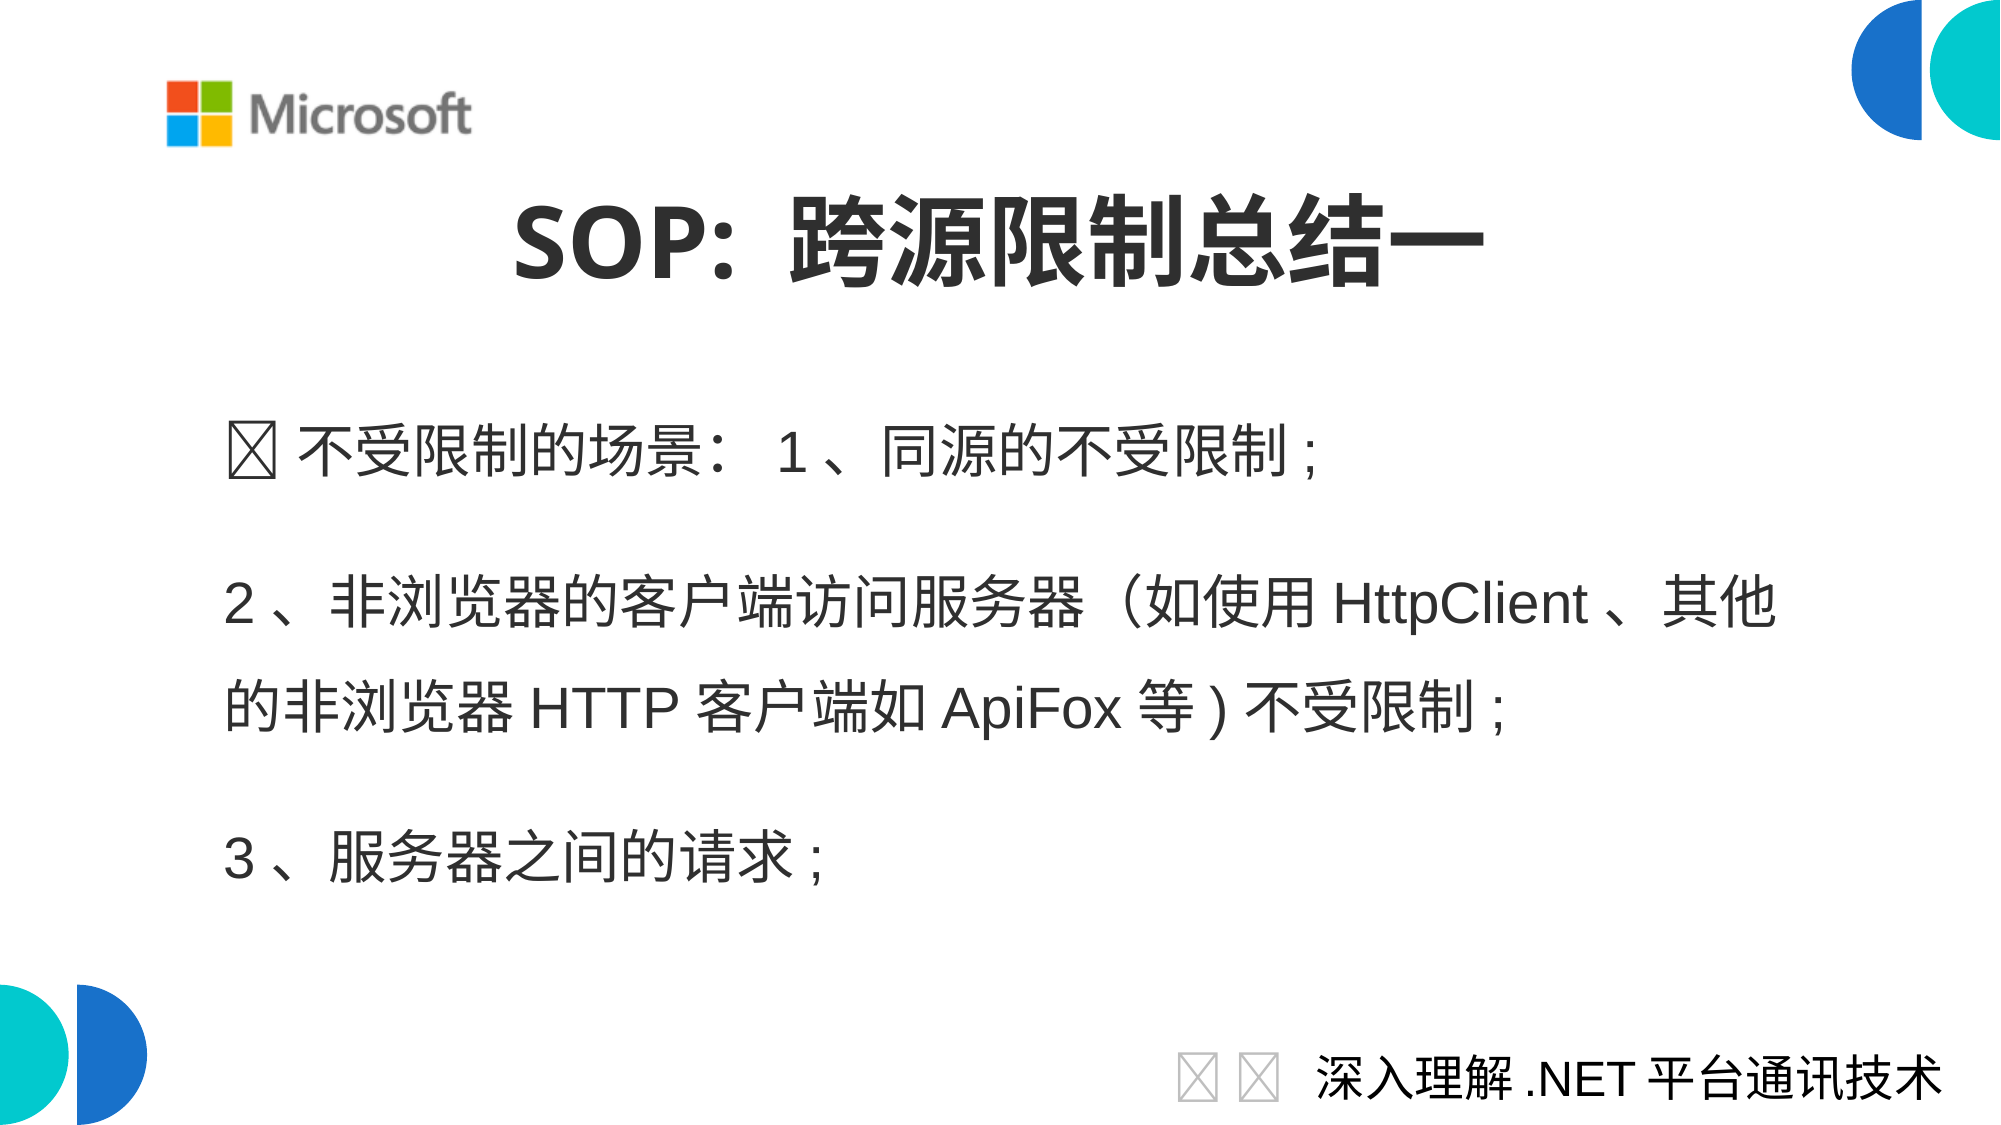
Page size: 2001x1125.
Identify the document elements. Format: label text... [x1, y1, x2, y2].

title SOP: 跨源限制总结一 [138, 145, 1862, 332]
picture [85, 41, 552, 189]
text_box 🚀不受限制的场景：1、同源的不受限制; 2、非浏览器的客户端访问服务器（如使用HttpClient、其他的非浏览器HTTP客户端如ApiFox等)不受限制; 3、服务器之间的请求; [209, 372, 1796, 585]
subtitle 🚀 🚀 深入理解.NET平台通讯技术 [1173, 1046, 1952, 1107]
